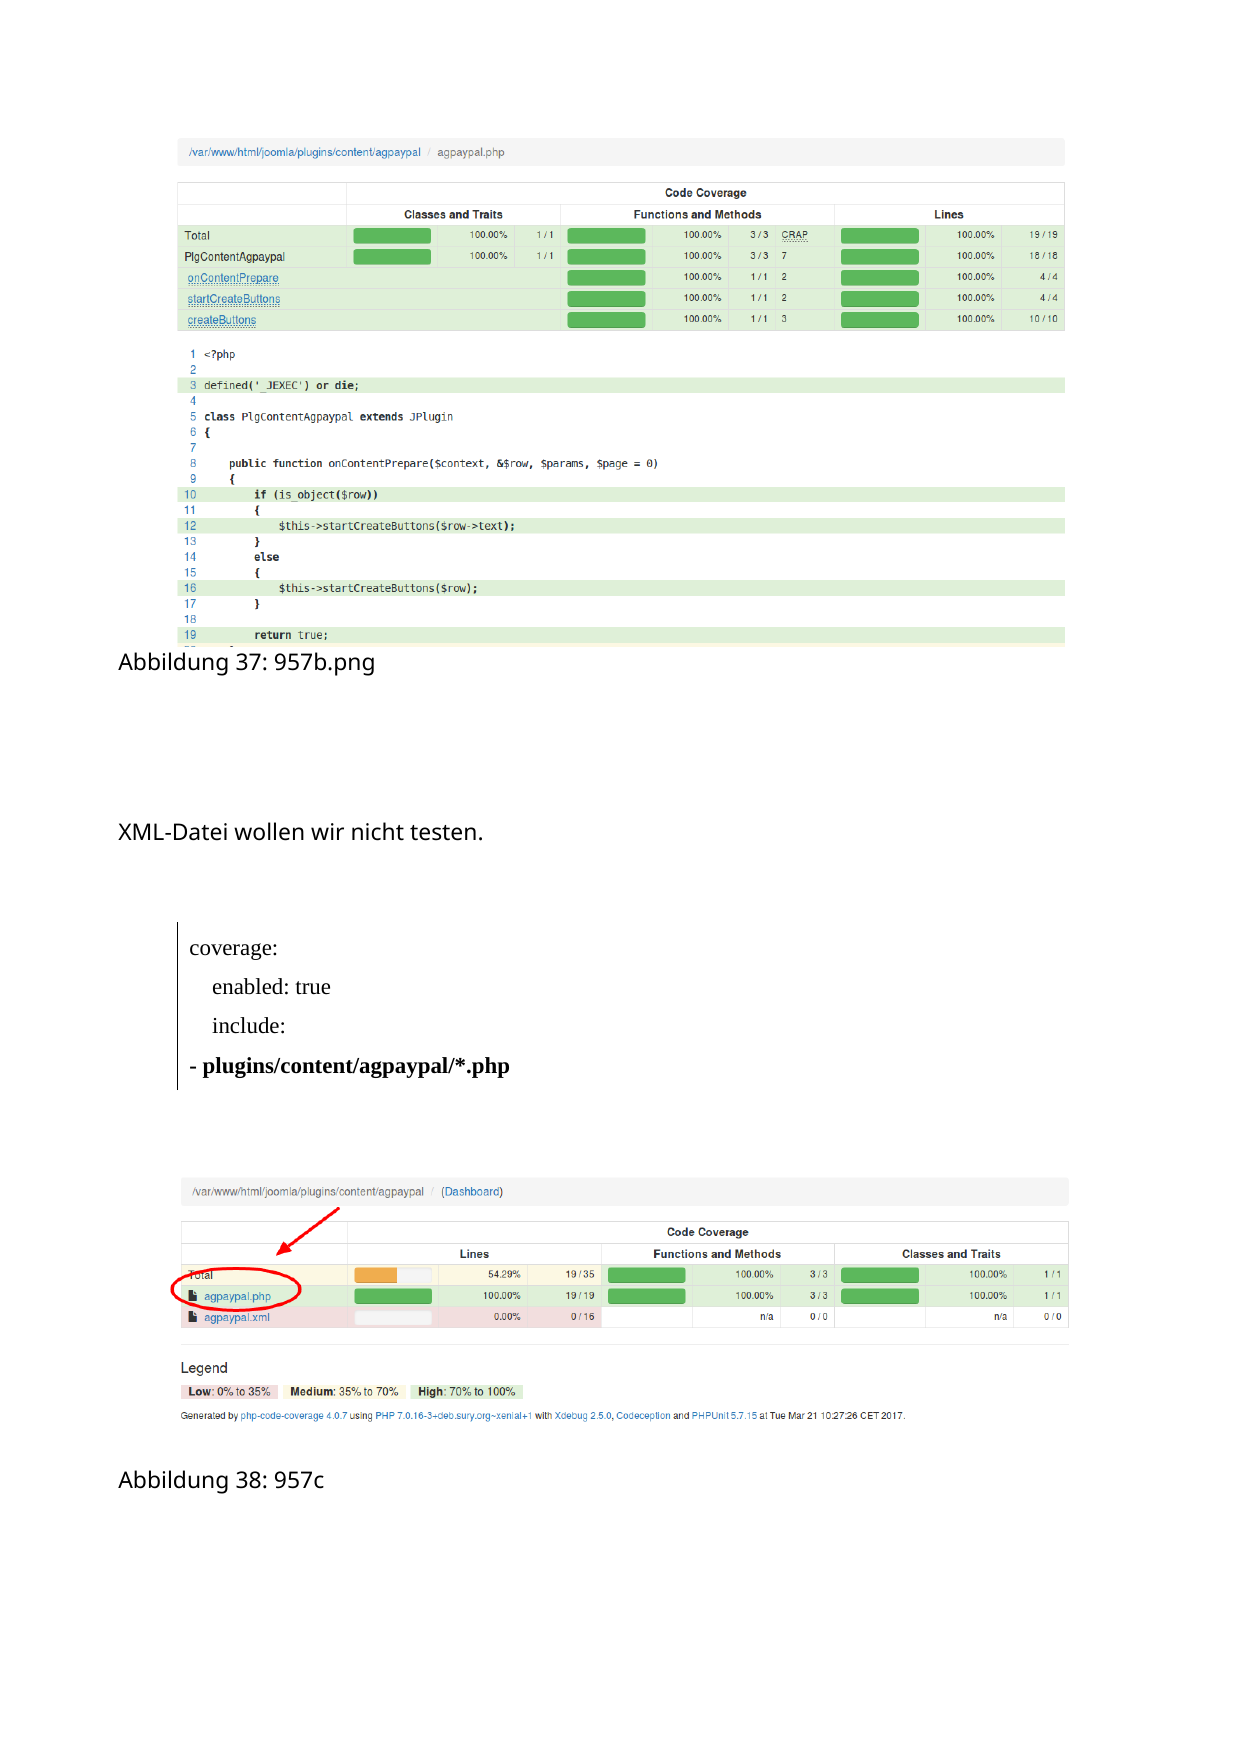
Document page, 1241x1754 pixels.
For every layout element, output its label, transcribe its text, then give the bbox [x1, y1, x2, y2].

text coverage: enabled: true include: - plugins/content/agpaypal/*.php [178, 922, 1122, 1090]
picture [118, 1175, 1123, 1464]
picture [118, 130, 1123, 647]
text XML-Datei wollen wir nicht testen. [118, 816, 1122, 847]
text Abbildung 38: 957c [118, 1464, 1122, 1495]
text Abbildung 37: 957b.png [118, 647, 1122, 677]
